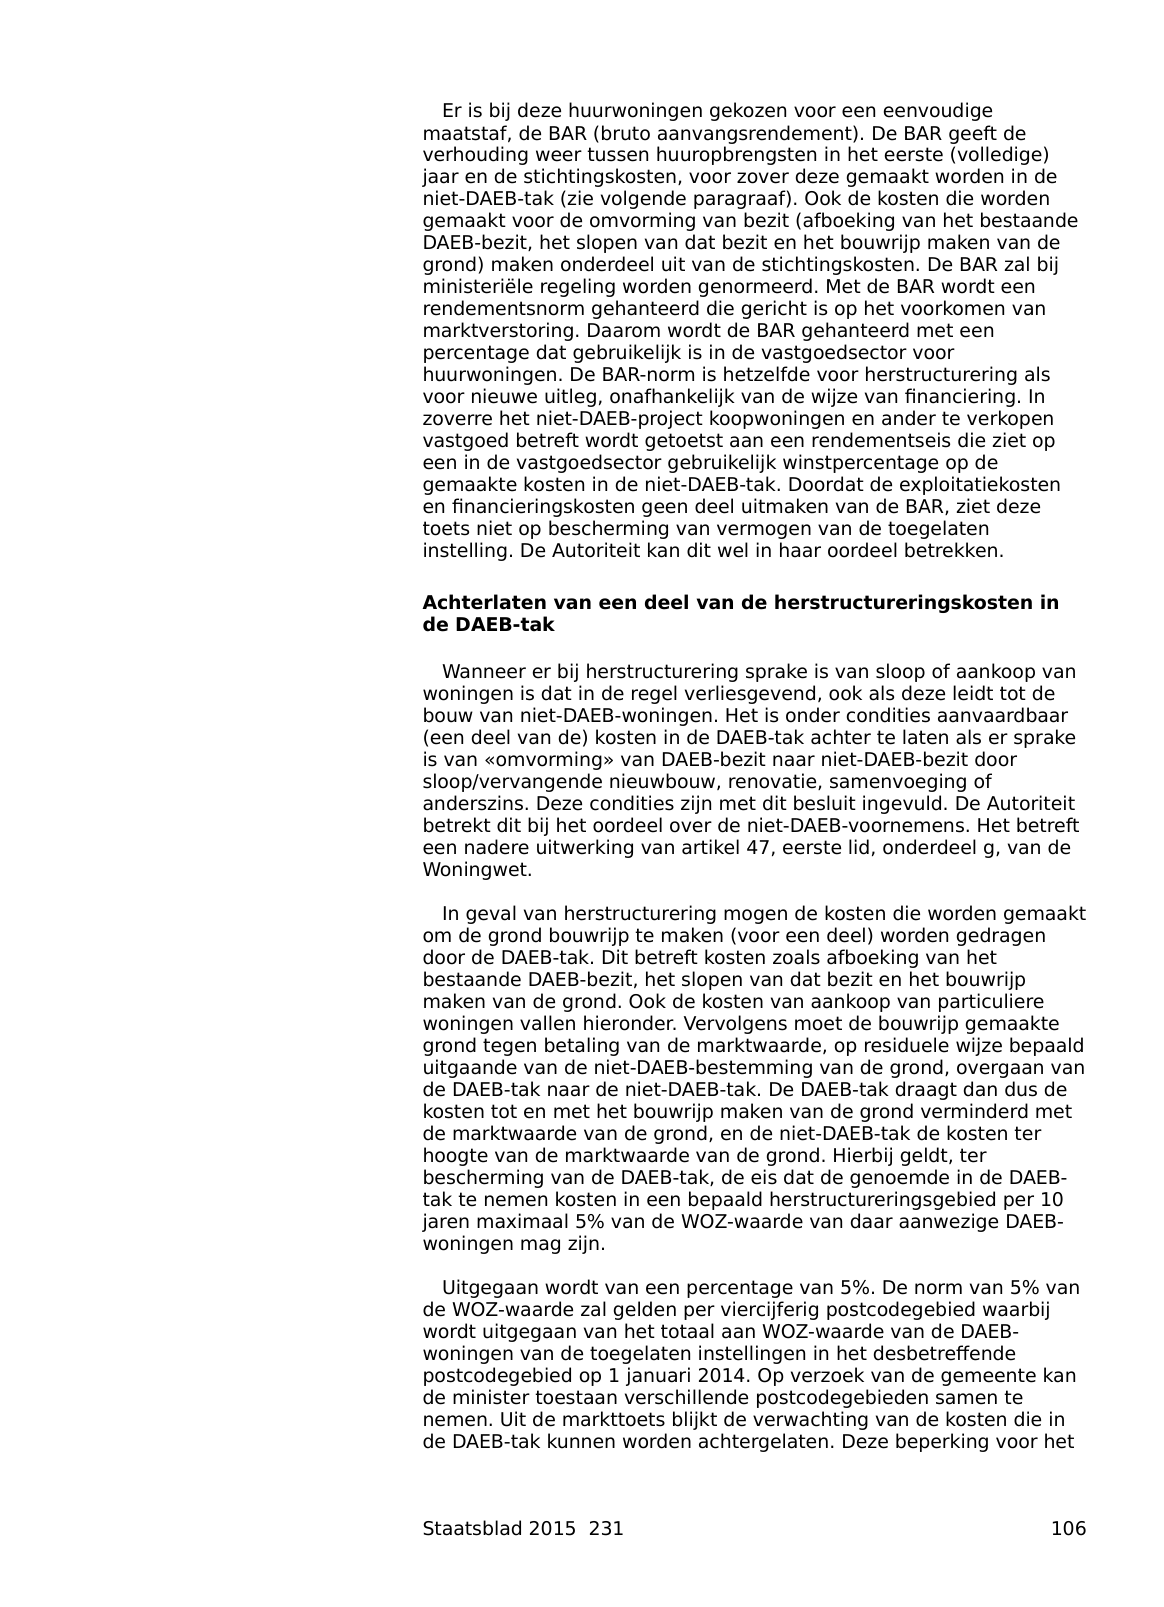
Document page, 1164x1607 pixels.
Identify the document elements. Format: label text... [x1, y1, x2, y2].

text In geval van herstructurering mogen de kosten die worden gemaakt om de grond bouwrijp te maken (voor een deel) worden gedragen door de DAEB-tak. Dit betreft kosten zoals afboeking van het bestaande DAEB-bezit, het slopen van dat bezit en het bouwrijp maken van de grond. Ook de kosten van aankoop van particuliere woningen vallen hieronder. Vervolgens moet de bouwrijp gemaakte grond tegen betaling van de marktwaarde, op residuele wijze bepaald uitgaande van de niet-DAEB-bestemming van de grond, overgaan van de DAEB-tak naar de niet-DAEB-tak. De DAEB-tak draagt dan dus de kosten tot en met het bouwrijp maken van de grond verminderd met de marktwaarde van de grond, en de niet-DAEB-tak de kosten ter hoogte van de marktwaarde van de grond. Hierbij geldt, ter bescherming van de DAEB-tak, de eis dat de genoemde in de DAEB-tak te nemen kosten in een bepaald herstructureringsgebied per 10 jaren maximaal 5% van de WOZ-waarde van daar aanwezige DAEB-woningen mag zijn. [422, 903, 1087, 1254]
text Er is bij deze huurwoningen gekozen voor een eenvoudige maatstaf, de BAR (bruto aanvangsrendement). De BAR geeft de verhouding weer tussen huuropbrengsten in het eerste (volledige) jaar en de stichtingskosten, voor zover deze gemaakt worden in de niet-DAEB-tak (zie volgende paragraaf). Ook de kosten die worden gemaakt voor de omvorming van bezit (afboeking van het bestaande DAEB-bezit, het slopen van dat bezit en het bouwrijp maken van de grond) maken onderdeel uit van de stichtingskosten. De BAR zal bij ministeriële regeling worden genormeerd. Met de BAR wordt een rendementsnorm gehanteerd die gericht is op het voorkomen van marktverstoring. Daarom wordt de BAR gehanteerd met een percentage dat gebruikelijk is in de vastgoedsector voor huurwoningen. De BAR-norm is hetzelfde voor herstructurering als voor nieuwe uitleg, onafhankelijk van de wijze van financiering. In zoverre het niet-DAEB-project koopwoningen en ander te verkopen vastgoed betreft wordt getoetst aan een rendementseis die ziet op een in de vastgoedsector gebruikelijk winstpercentage op de gemaakte kosten in de niet-DAEB-tak. Doordat de exploitatiekosten en financieringskosten geen deel uitmaken van de BAR, ziet deze toets niet op bescherming van vermogen van de toegelaten instelling. De Autoriteit kan dit wel in haar oordeel betrekken. [422, 100, 1087, 562]
text Wanneer er bij herstructurering sprake is van sloop of aankoop van woningen is dat in de regel verliesgevend, ook als deze leidt tot de bouw van niet-DAEB-woningen. Het is onder condities aanvaardbaar (een deel van de) kosten in de DAEB-tak achter te laten als er sprake is van «omvorming» van DAEB-bezit naar niet-DAEB-bezit door sloop/vervangende nieuwbouw, renovatie, samenvoeging of anderszins. Deze condities zijn met dit besluit ingevuld. De Autoriteit betrekt dit bij het oordeel over de niet-DAEB-voornemens. Het betreft een nadere uitwerking van artikel 47, eerste lid, onderdeel g, van de Woningwet. [422, 661, 1087, 881]
subtitle Achterlaten van een deel van de herstructureringskosten in de DAEB-tak [422, 592, 1087, 636]
text Uitgegaan wordt van een percentage van 5%. De norm van 5% van de WOZ-waarde zal gelden per viercijferig postcodegebied waarbij wordt uitgegaan van het totaal aan WOZ-waarde van de DAEB-woningen van de toegelaten instellingen in het desbetreffende postcodegebied op 1 januari 2014. Op verzoek van de gemeente kan de minister toestaan verschillende postcodegebieden samen te nemen. Uit de markttoets blijkt de verwachting van de kosten die in de DAEB-tak kunnen worden achtergelaten. Deze beperking voor het [422, 1277, 1087, 1453]
